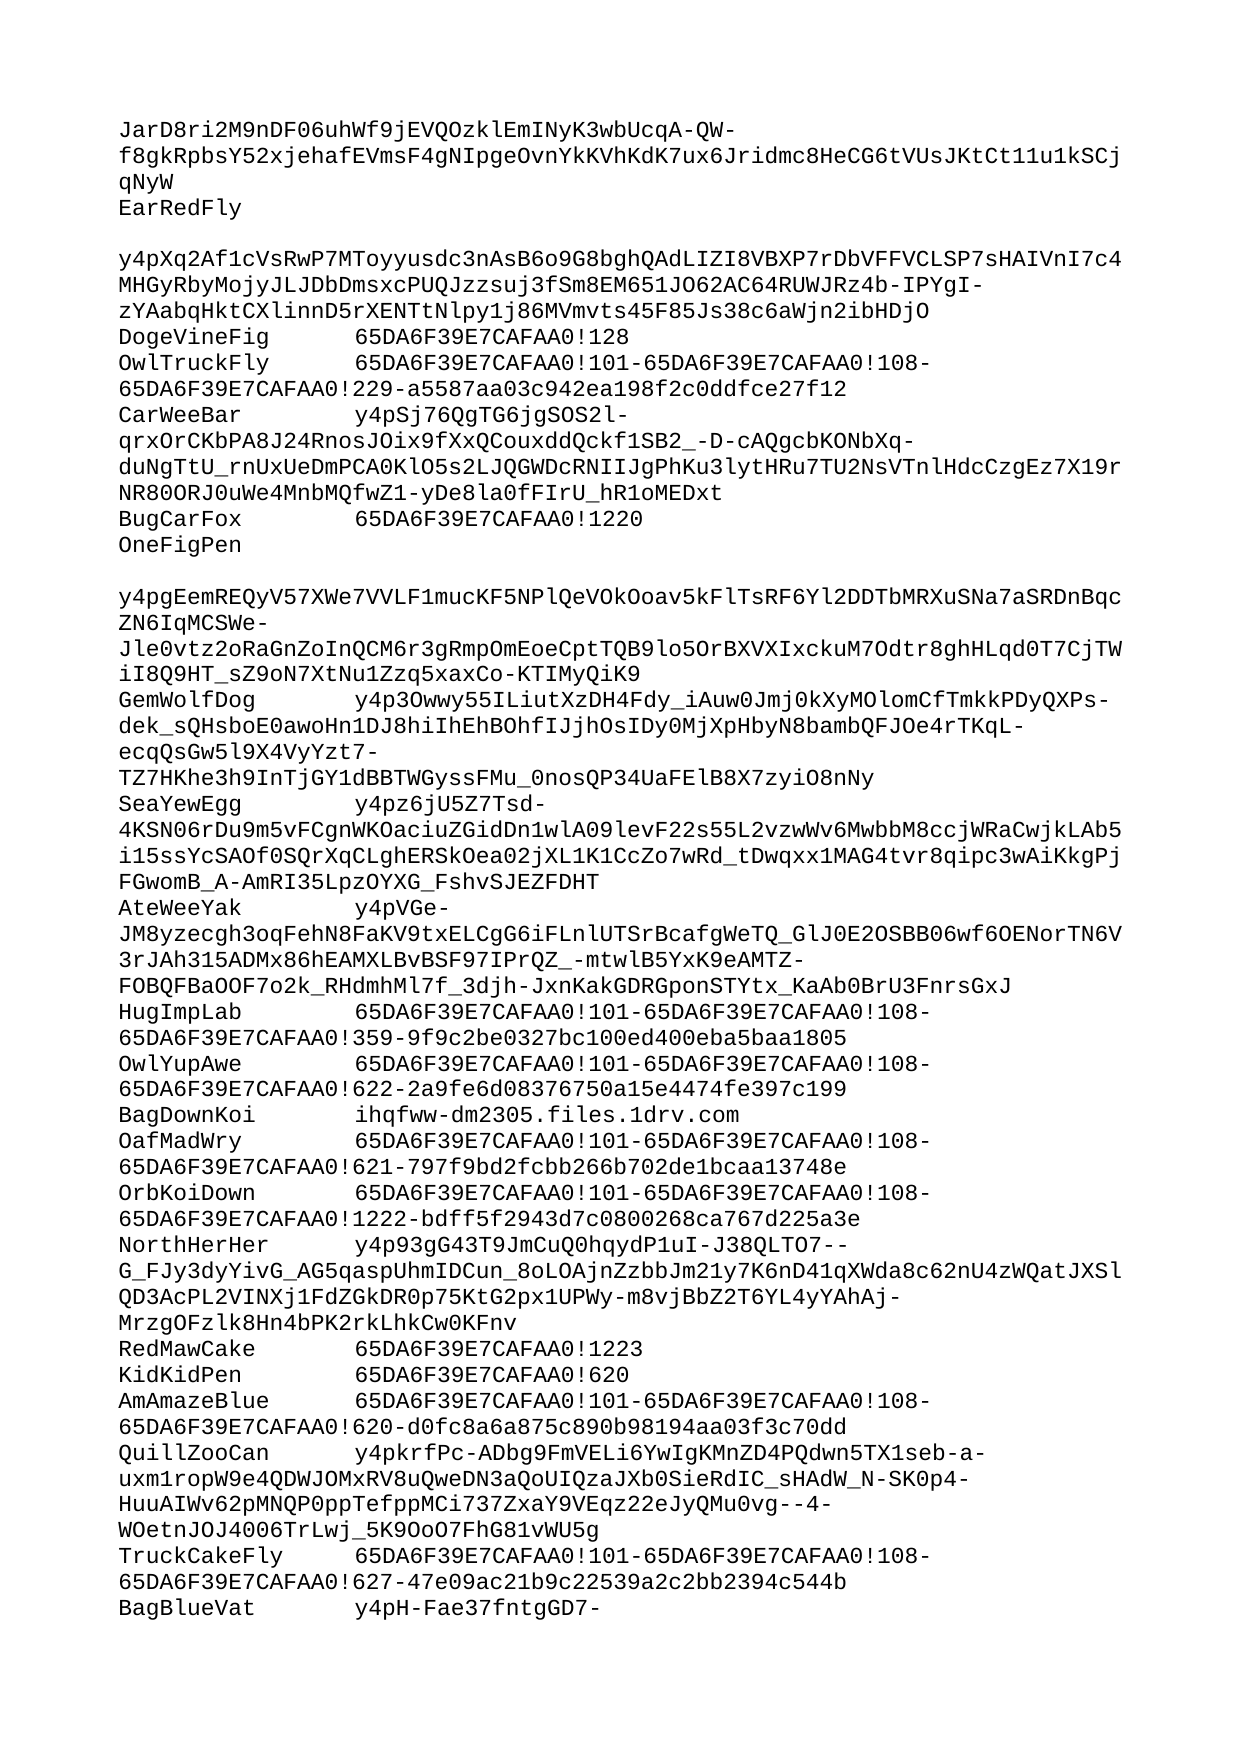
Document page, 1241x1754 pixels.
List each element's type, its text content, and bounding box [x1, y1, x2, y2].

text AteWeeYak y4pVGe-JM8yzecgh3oqFehN8FaKV9txELCgG6iFLnlUTSrBcafgWeTQ_GlJ0E2OSBB06wf6OENorTN6V3rJAh315ADMx86hEAMXLBvBSF97IPrQZ_-mtwlB5YxK9eAMTZ-FOBQFBaOOF7o2k_RHdmhMl7f_3djh-JxnKakGDRGponSTYtx_KaAb0BrU3FnrsGxJ [118, 896, 1122, 1000]
text AmAmazeBlue 65DA6F39E7CAFAA0!101-65DA6F39E7CAFAA0!108-65DA6F39E7CAFAA0!620-d0fc8a6a875c890b98194aa03f3c70dd [118, 1389, 1122, 1441]
text OwlTruckFly 65DA6F39E7CAFAA0!101-65DA6F39E7CAFAA0!108-65DA6F39E7CAFAA0!229-a5587aa03c942ea198f2c0ddfce27f12 [118, 352, 1122, 403]
text OneFigPen y4pgEemREQyV57XWe7VVLF1mucKF5NPlQeVOkOoav5kFlTsRF6Yl2DDTbMRXuSNa7aSRDnBqcZN6IqMCSWe-Jle0vtz2oRaGnZoInQCM6r3gRmpOmEoeCptTQB9lo5OrBXVXIxckuM7Odtr8ghHLqd0T7CjTWiI8Q9HT_sZ9oN7XtNu1Zzq5xaxCo-KTIMyQiK9 [118, 533, 1122, 689]
text RedMawCake 65DA6F39E7CAFAA0!1223 [118, 1337, 1122, 1363]
text NorthHerHer y4p93gG43T9JmCuQ0hqydP1uI-J38QLTO7--G_FJy3dyYivG_AG5qaspUhmIDCun_8oLOAjnZzbbJm21y7K6nD41qXWda8c62nU4zWQatJXSlQD3AcPL2VINXj1FdZGkDR0p75KtG2px1UPWy-m8vjBbZ2T6YL4yYAhAj-MrzgOFzlk8Hn4bPK2rkLhkCw0KFnv [118, 1233, 1122, 1337]
text BagBlueVat y4pH-Fae37fntgGD7- [118, 1597, 1122, 1622]
text CarWeeBar y4pSj76QgTG6jgSOS2l-qrxOrCKbPA8J24RnosJOix9fXxQCouxddQckf1SB2_-D-cAQgcbKONbXq-duNgTtU_rnUxUeDmPCA0KlO5s2LJQGWDcRNIIJgPhKu3lytHRu7TU2NsVTnlHdcCzgEz7X19rNR80ORJ0uWe4MnbMQfwZ1-yDe8la0fFIrU_hR1oMEDxt [118, 403, 1122, 507]
text BugCarFox 65DA6F39E7CAFAA0!1220 [118, 507, 1122, 533]
text DogeVineFig 65DA6F39E7CAFAA0!128 [118, 326, 1122, 352]
text GemWolfDog y4p3Owwy55ILiutXzDH4Fdy_iAuw0Jmj0kXyMOlomCfTmkkPDyQXPs-dek_sQHsboE0awoHn1DJ8hiIhEhBOhfIJjhOsIDy0MjXpHbyN8bambQFJOe4rTKqL-ecqQsGw5l9X4VyYzt7-TZ7HKhe3h9InTjGY1dBBTWGyssFMu_0nosQP34UaFElB8X7zyiO8nNy [118, 689, 1122, 792]
text OafMadWry 65DA6F39E7CAFAA0!101-65DA6F39E7CAFAA0!108-65DA6F39E7CAFAA0!621-797f9bd2fcbb266b702de1bcaa13748e [118, 1130, 1122, 1182]
text OwlYupAwe 65DA6F39E7CAFAA0!101-65DA6F39E7CAFAA0!108-65DA6F39E7CAFAA0!622-2a9fe6d08376750a15e4474fe397c199 [118, 1052, 1122, 1104]
text JarD8ri2M9nDF06uhWf9jEVQOzklEmINyK3wbUcqA-QW-f8gkRpbsY52xjehafEVmsF4gNIpgeOvnYkKVhKdK7ux6Jridmc8HeCG6tVUsJKtCt11u1kSCjqNyW [118, 118, 1122, 196]
text HugImpLab 65DA6F39E7CAFAA0!101-65DA6F39E7CAFAA0!108-65DA6F39E7CAFAA0!359-9f9c2be0327bc100ed400eba5baa1805 [118, 1000, 1122, 1052]
text SeaYewEgg y4pz6jU5Z7Tsd-4KSN06rDu9m5vFCgnWKOaciuZGidDn1wlA09levF22s55L2vzwWv6MwbbM8ccjWRaCwjkLAb5i15ssYcSAOf0SQrXqCLghERSkOea02jXL1K1CcZo7wRd_tDwqxx1MAG4tvr8qipc3wAiKkgPjFGwomB_A-AmRI35LpzOYXG_FshvSJEZFDHT [118, 792, 1122, 896]
text OrbKoiDown 65DA6F39E7CAFAA0!101-65DA6F39E7CAFAA0!108-65DA6F39E7CAFAA0!1222-bdff5f2943d7c0800268ca767d225a3e [118, 1182, 1122, 1233]
text QuillZooCan y4pkrfPc-ADbg9FmVELi6YwIgKMnZD4PQdwn5TX1seb-a-uxm1ropW9e4QDWJOMxRV8uQweDN3aQoUIQzaJXb0SieRdIC_sHAdW_N-SK0p4-HuuAIWv62pMNQP0ppTefppMCi737ZxaY9VEqz22eJyQMu0vg--4-WOetnJOJ4006TrLwj_5K9OoO7FhG81vWU5g [118, 1441, 1122, 1545]
text BagDownKoi ihqfww-dm2305.files.1drv.com [118, 1104, 1122, 1130]
text EarRedFly y4pXq2Af1cVsRwP7MToyyusdc3nAsB6o9G8bghQAdLIZI8VBXP7rDbVFFVCLSP7sHAIVnI7c4MHGyRbyMojyJLJDbDmsxcPUQJzzsuj3fSm8EM651JO62AC64RUWJRz4b-IPYgI-zYAabqHktCXlinnD5rXENTtNlpy1j86MVmvts45F85Js38c6aWjn2ibHDjO [118, 196, 1122, 326]
text KidKidPen 65DA6F39E7CAFAA0!620 [118, 1363, 1122, 1389]
text TruckCakeFly 65DA6F39E7CAFAA0!101-65DA6F39E7CAFAA0!108-65DA6F39E7CAFAA0!627-47e09ac21b9c22539a2c2bb2394c544b [118, 1545, 1122, 1597]
